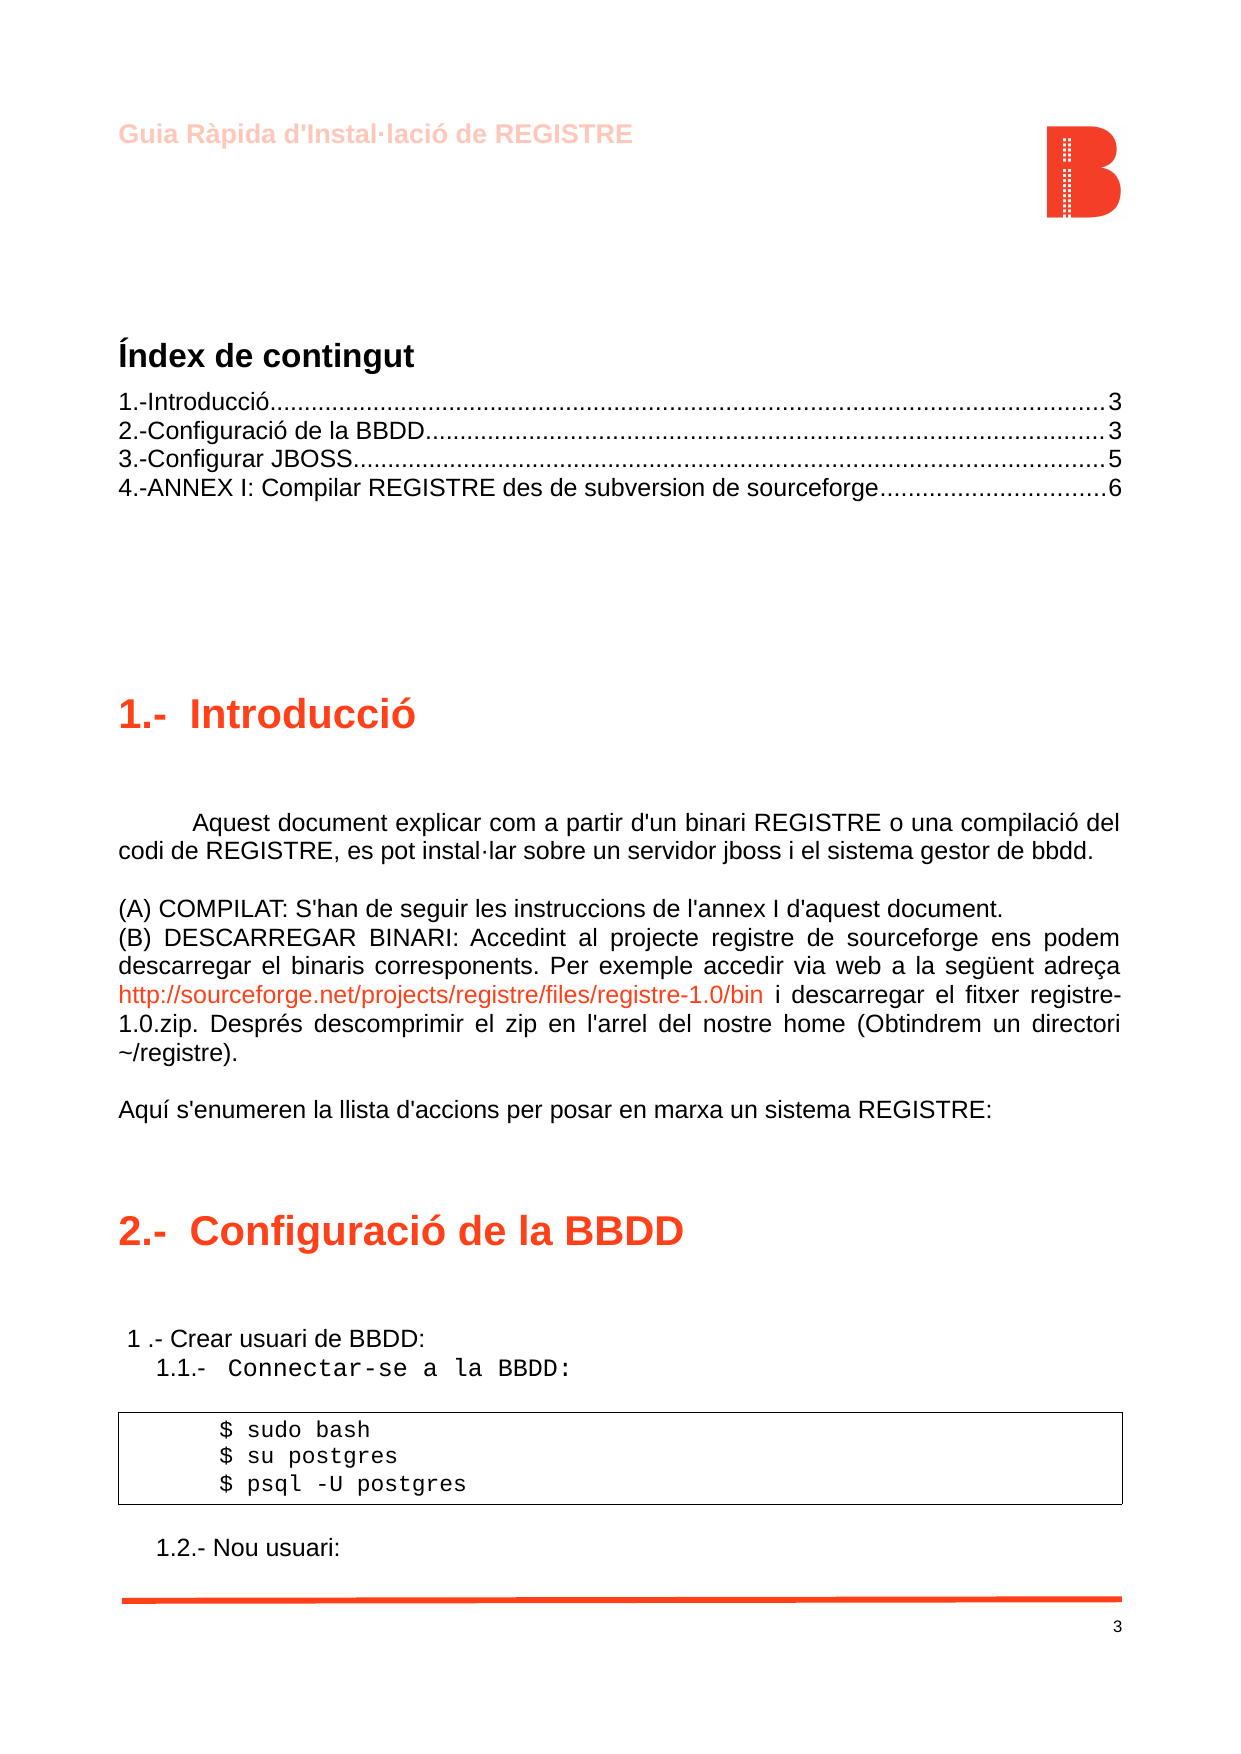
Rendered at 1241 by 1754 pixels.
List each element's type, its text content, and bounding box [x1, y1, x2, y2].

text (A) COMPILAT: S'han de seguir les instruccions de l'annex I d'aquest document. [118, 894, 1122, 923]
subtitle Configuració de la BBDD [118, 1206, 1122, 1254]
picture [1036, 124, 1130, 221]
text 1.-Introducció 3 [118, 387, 1122, 416]
text Aquest document explicar com a partir d'un binari REGISTRE o una compilació del codi de REGISTRE, es pot instal·lar sobre un servidor jboss i el sistema gestor de bbdd. [118, 808, 1122, 865]
table_header $ sudo bash $ su postgres $ psql -U postgres [119, 1413, 1122, 1504]
text 4.-ANNEX I: Compilar REGISTRE des de subversion de sourceforge 6 [118, 473, 1122, 502]
text Aquí s'enumeren la llista d'accions per posar en marxa un sistema REGISTRE: [118, 1095, 1122, 1124]
text 2.-Configuració de la BBDD 3 [118, 416, 1122, 444]
subtitle Índex de contingut [118, 336, 1122, 374]
list Crear usuari de BBDD: [120, 1324, 1122, 1353]
text 3.-Configurar JBOSS 5 [118, 444, 1122, 473]
list Nou usuari: [156, 1533, 1122, 1562]
subtitle Introducció [118, 690, 1122, 738]
text (B) DESCARREGAR BINARI: Accedint al projecte registre de sourceforge ens podem descarregar el binaris corresponents. Per exemple accedir via web a la següent adreça http://sourceforge.net/projects/registre/files/registre-1.0/bin i descarregar el fitxer registre-1.0.zip. Després descomprimir el zip en l'arrel del nostre home (Obtindrem un directori ~/registre). [118, 923, 1122, 1066]
list Connectar-se a la BBDD: [156, 1353, 1122, 1384]
